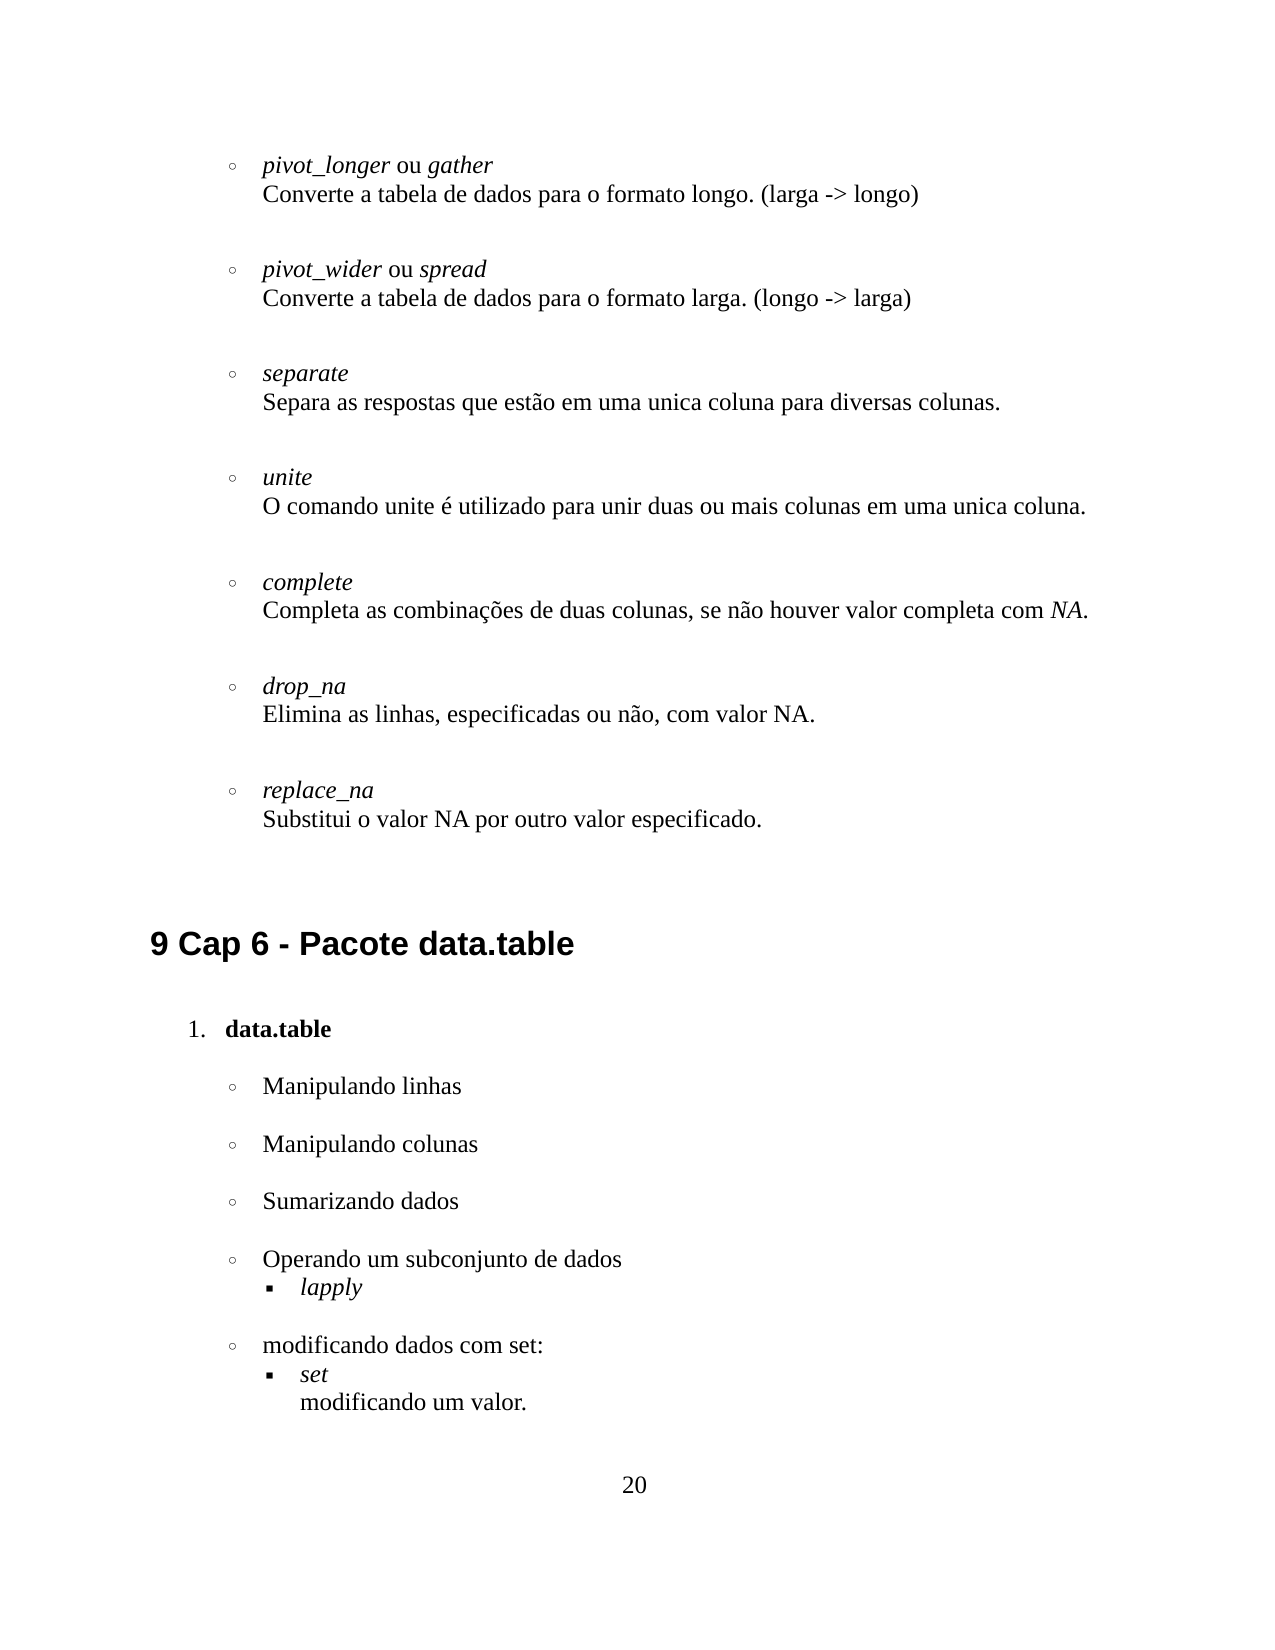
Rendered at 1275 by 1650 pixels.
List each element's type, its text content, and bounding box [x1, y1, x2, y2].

list separate Separa as respostas que estão em uma unica coluna para diversas colunas. [225, 358, 1125, 444]
list Operando um subconjunto de dados [225, 1244, 1125, 1272]
list lapply [262, 1272, 1125, 1330]
list drop_na Elimina as linhas, especificadas ou não, com valor NA. [225, 671, 1125, 757]
list pivot_wider ou spread Converte a tabela de dados para o formato larga. (longo -> larga) [225, 254, 1125, 340]
subtitle 9 Cap 6 - Pacote data.table [150, 924, 1125, 1001]
list pivot_longer ou gather Converte a tabela de dados para o formato longo. (larga -> longo) [225, 150, 1125, 236]
list Sumarizando dados [225, 1186, 1125, 1244]
list data.table [187, 1014, 1125, 1071]
list complete Completa as combinações de duas colunas, se não houver valor completa com NA. [225, 567, 1125, 653]
list Manipulando linhas [225, 1071, 1125, 1129]
list unite O comando unite é utilizado para unir duas ou mais colunas em uma unica coluna. [225, 462, 1125, 549]
list Manipulando colunas [225, 1129, 1125, 1186]
list modificando dados com set: [225, 1330, 1125, 1359]
list replace_na Substitui o valor NA por outro valor especificado. [225, 775, 1125, 861]
list set modificando um valor. [262, 1359, 1125, 1416]
